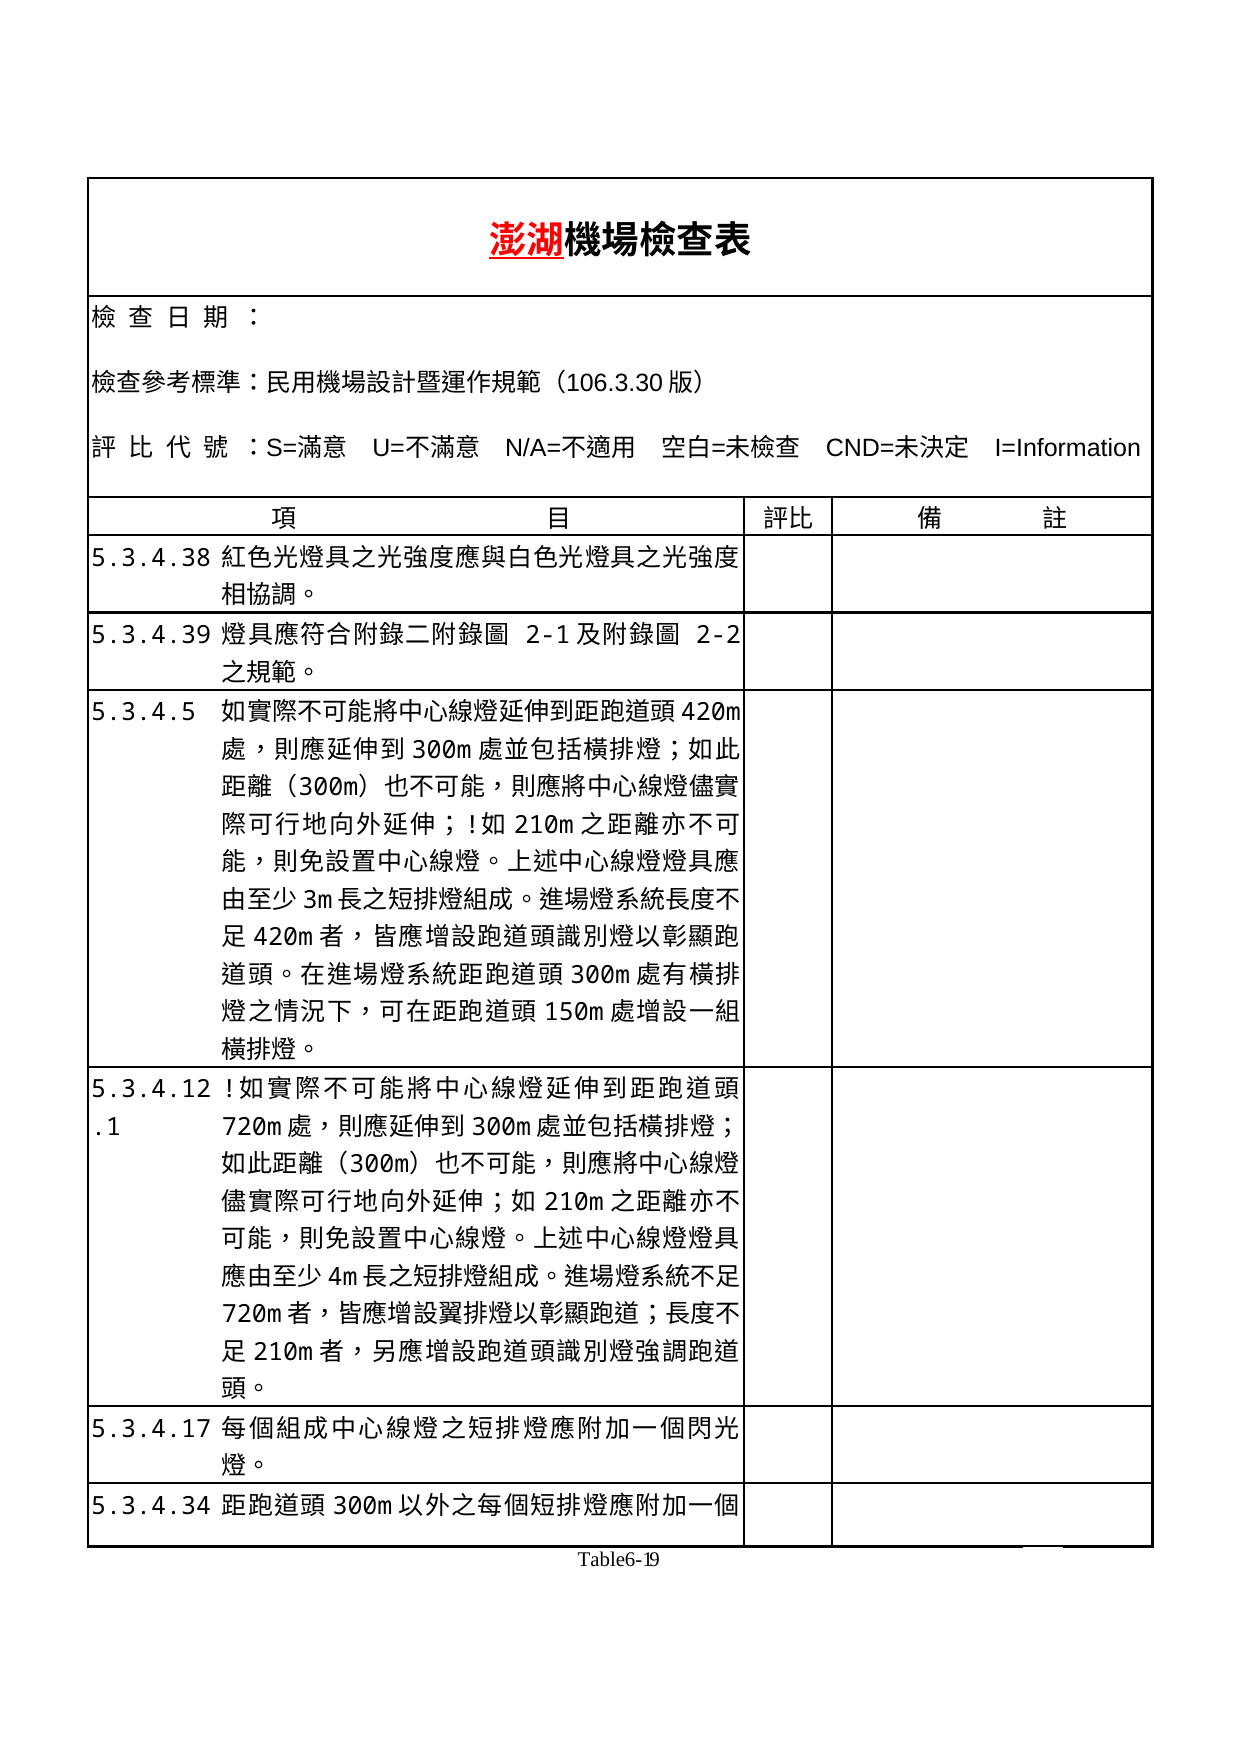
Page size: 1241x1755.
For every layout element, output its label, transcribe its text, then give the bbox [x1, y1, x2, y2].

table_header 澎湖機場檢查表 [89, 179, 1151, 295]
table_cell [833, 1407, 1151, 1482]
table_cell [833, 691, 1151, 1066]
table_cell 如實際不可能將中心線燈延伸到距跑道頭420m處，則應延伸到300m處並包括橫排燈；如此距離（300m）也不可能，則應將中心線燈儘實際可行地向外延伸；!如210m之距離亦不可能，則免設置中心線燈。上述中心線燈燈具應由至少3m長之短排燈組成。進場燈系統長度不足420m者，皆應增設跑道頭識別燈以彰顯跑道頭。在進場燈系統距跑道頭300m處有橫排燈之情況下，可在距跑道頭150m處增設一組橫排燈。 [219, 691, 743, 1066]
table_cell [745, 1068, 831, 1405]
table_cell 5.3.4.5 [89, 691, 219, 1066]
table_cell [745, 614, 831, 688]
table_cell 項 目 [219, 498, 743, 534]
table_cell 檢 查 日 期 ： 檢查參考標準：民用機場設計暨運作規範（106.3.30版） 評 比 代 號 ：S=滿意 U=不滿意 N/A=不適用 空白=未檢查 CND=未決定 I=Information [89, 297, 1151, 496]
table_cell 5.3.4.38 [89, 536, 219, 611]
table_cell [833, 536, 1151, 611]
table_cell [745, 1484, 831, 1545]
table_cell [833, 1068, 1151, 1405]
table_cell 燈具應符合附錄二附錄圖 2-1及附錄圖 2-2之規範。 [219, 614, 743, 688]
table_cell 5.3.4.12.1 [89, 1068, 219, 1405]
table_cell 5.3.4.34 [89, 1484, 219, 1545]
table_cell [833, 1484, 1151, 1545]
table_cell 備 註 [833, 498, 1151, 534]
table_cell [745, 536, 831, 611]
table_cell 5.3.4.39 [89, 614, 219, 688]
table_cell 評比 [745, 498, 831, 534]
table_cell [745, 1407, 831, 1482]
table_cell 每個組成中心線燈之短排燈應附加一個閃光燈。 [219, 1407, 743, 1482]
table_cell [833, 614, 1151, 688]
table_cell 紅色光燈具之光強度應與白色光燈具之光強度相協調。 [219, 536, 743, 611]
table_cell 距跑道頭300m以外之每個短排燈應附加一個 [219, 1484, 743, 1545]
table_cell [745, 691, 831, 1066]
table_cell !如實際不可能將中心線燈延伸到距跑道頭720m處，則應延伸到300m處並包括橫排燈；如此距離（300m）也不可能，則應將中心線燈儘實際可行地向外延伸；如210m之距離亦不可能，則免設置中心線燈。上述中心線燈燈具應由至少4m長之短排燈組成。進場燈系統不足720m者，皆應增設翼排燈以彰顯跑道；長度不足210m者，另應增設跑道頭識別燈強調跑道頭。 [219, 1068, 743, 1405]
table_cell 5.3.4.17 [89, 1407, 219, 1482]
table_cell [89, 498, 219, 534]
